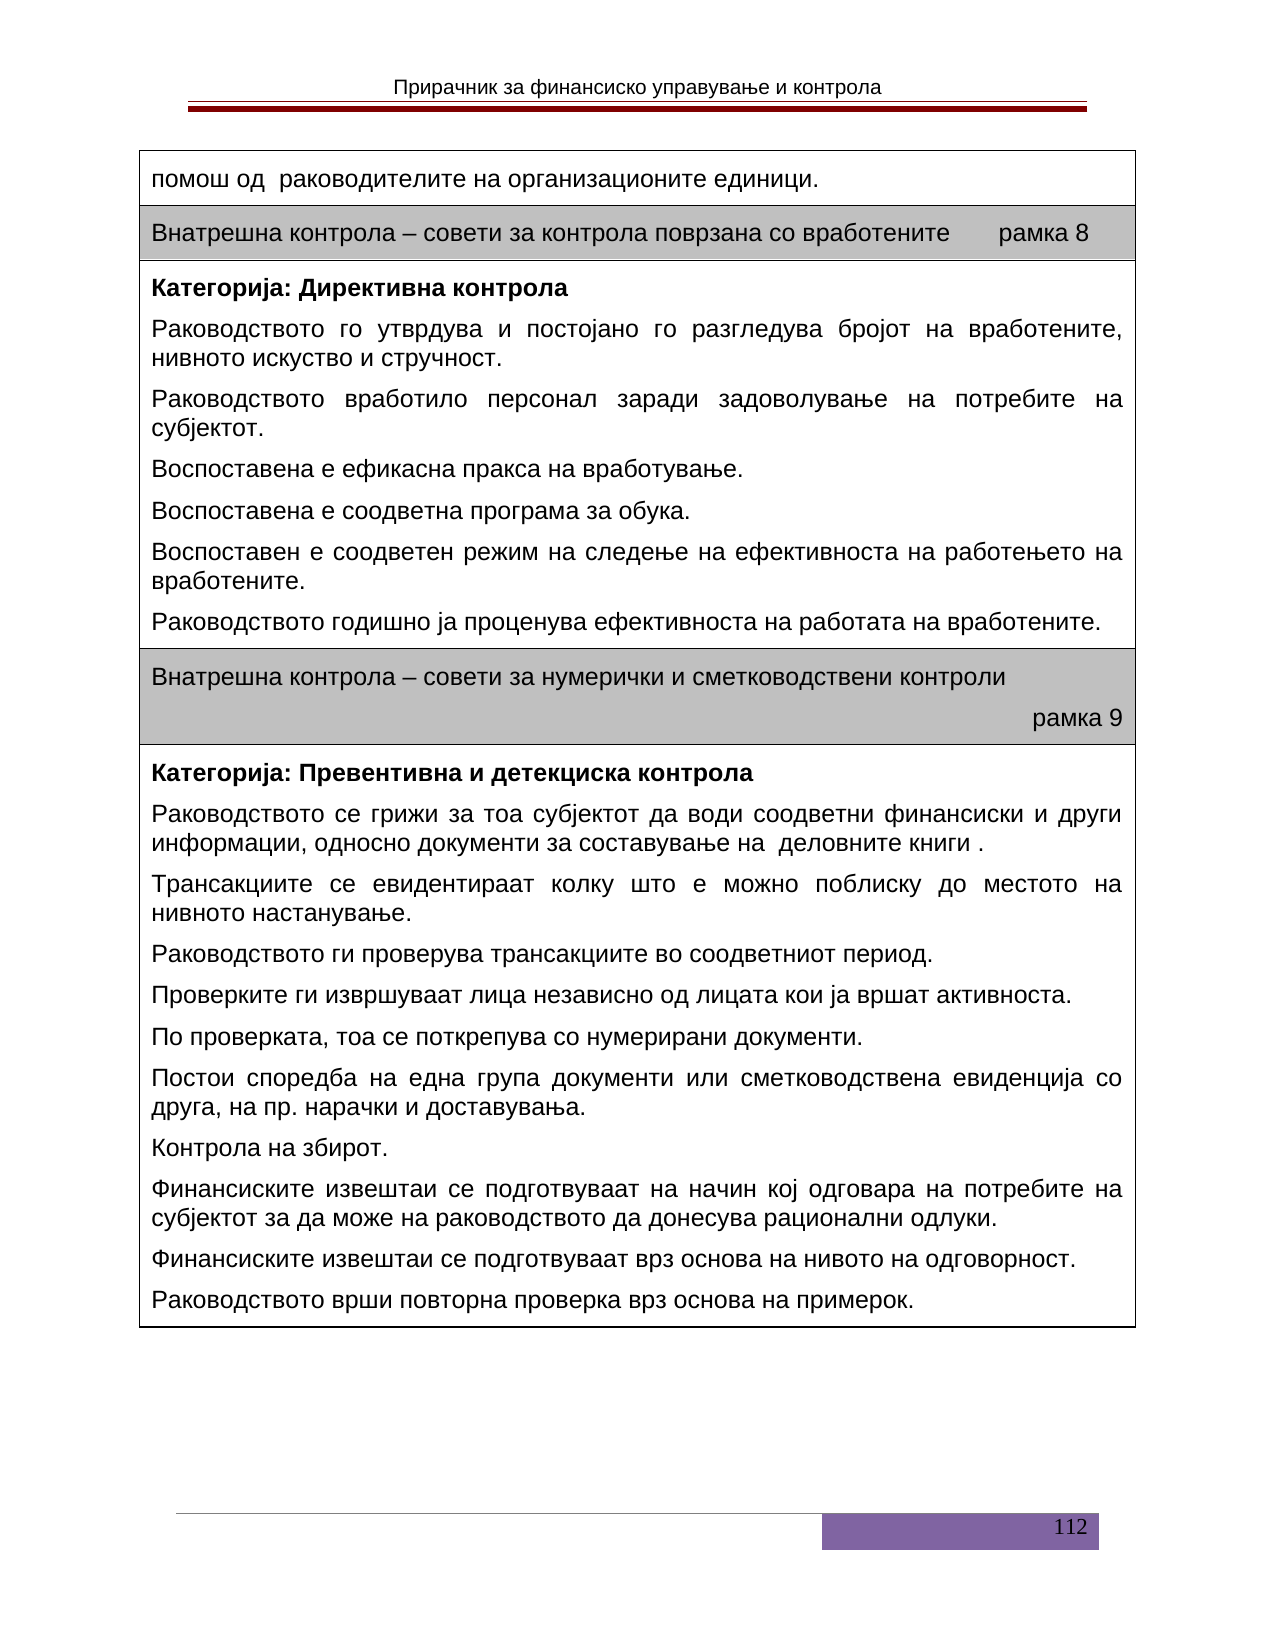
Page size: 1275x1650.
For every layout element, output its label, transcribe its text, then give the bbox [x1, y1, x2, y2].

table_cell Категорија: Директивна контрола Раководството го утврдува и постојано го разгледува бројот на вработените, нивното искуство и стручност. Раководството вработило персонал заради задоволување на потребите на субјектот. Воспоставена е ефикасна пракса на вработување. Воспоставена е соодветна програма за обука. Воспоставен е соодветен режим на следење на ефективноста на работењето на вработените. Раководството годишно ја проценува ефективноста на работата на вработените. [140, 261, 1135, 648]
table_cell помош од раководителите на организационите единици. [140, 151, 1135, 205]
table_cell Внатрешна контрола – совети за контрола поврзана со вработените рамка 8 [140, 206, 1135, 259]
table_cell Внатрешна контрола – совети за нумерички и сметководствени контроли рамка 9 [140, 649, 1135, 744]
table_cell Категорија: Превентивна и детекциска контрола Раководството се грижи за тоа субјектот да води соодветни финансиски и други информации, односно документи за составување на деловните книги . Трансакциите се евидентираат колку што е можно поблиску до местото на нивното настанување. Раководството ги проверува трансакциите во соодветниот период. Проверките ги извршуваат лица независно од лицата кои ја вршат активноста. По проверката, тоа се поткрепува со нумерирани документи. Постои споредба на една група документи или сметководствена евиденција со друга, на пр. нарачки и доставувања. Контрола на збирот. Финансиските извештаи се подготвуваат на начин кој одговара на потребите на субјектот за да може на раководството да донесува рационални одлуки. Финансиските извештаи се подготвуваат врз основа на нивото на одговорност. Раководството врши повторна проверка врз основа на примерок. [140, 745, 1135, 1326]
